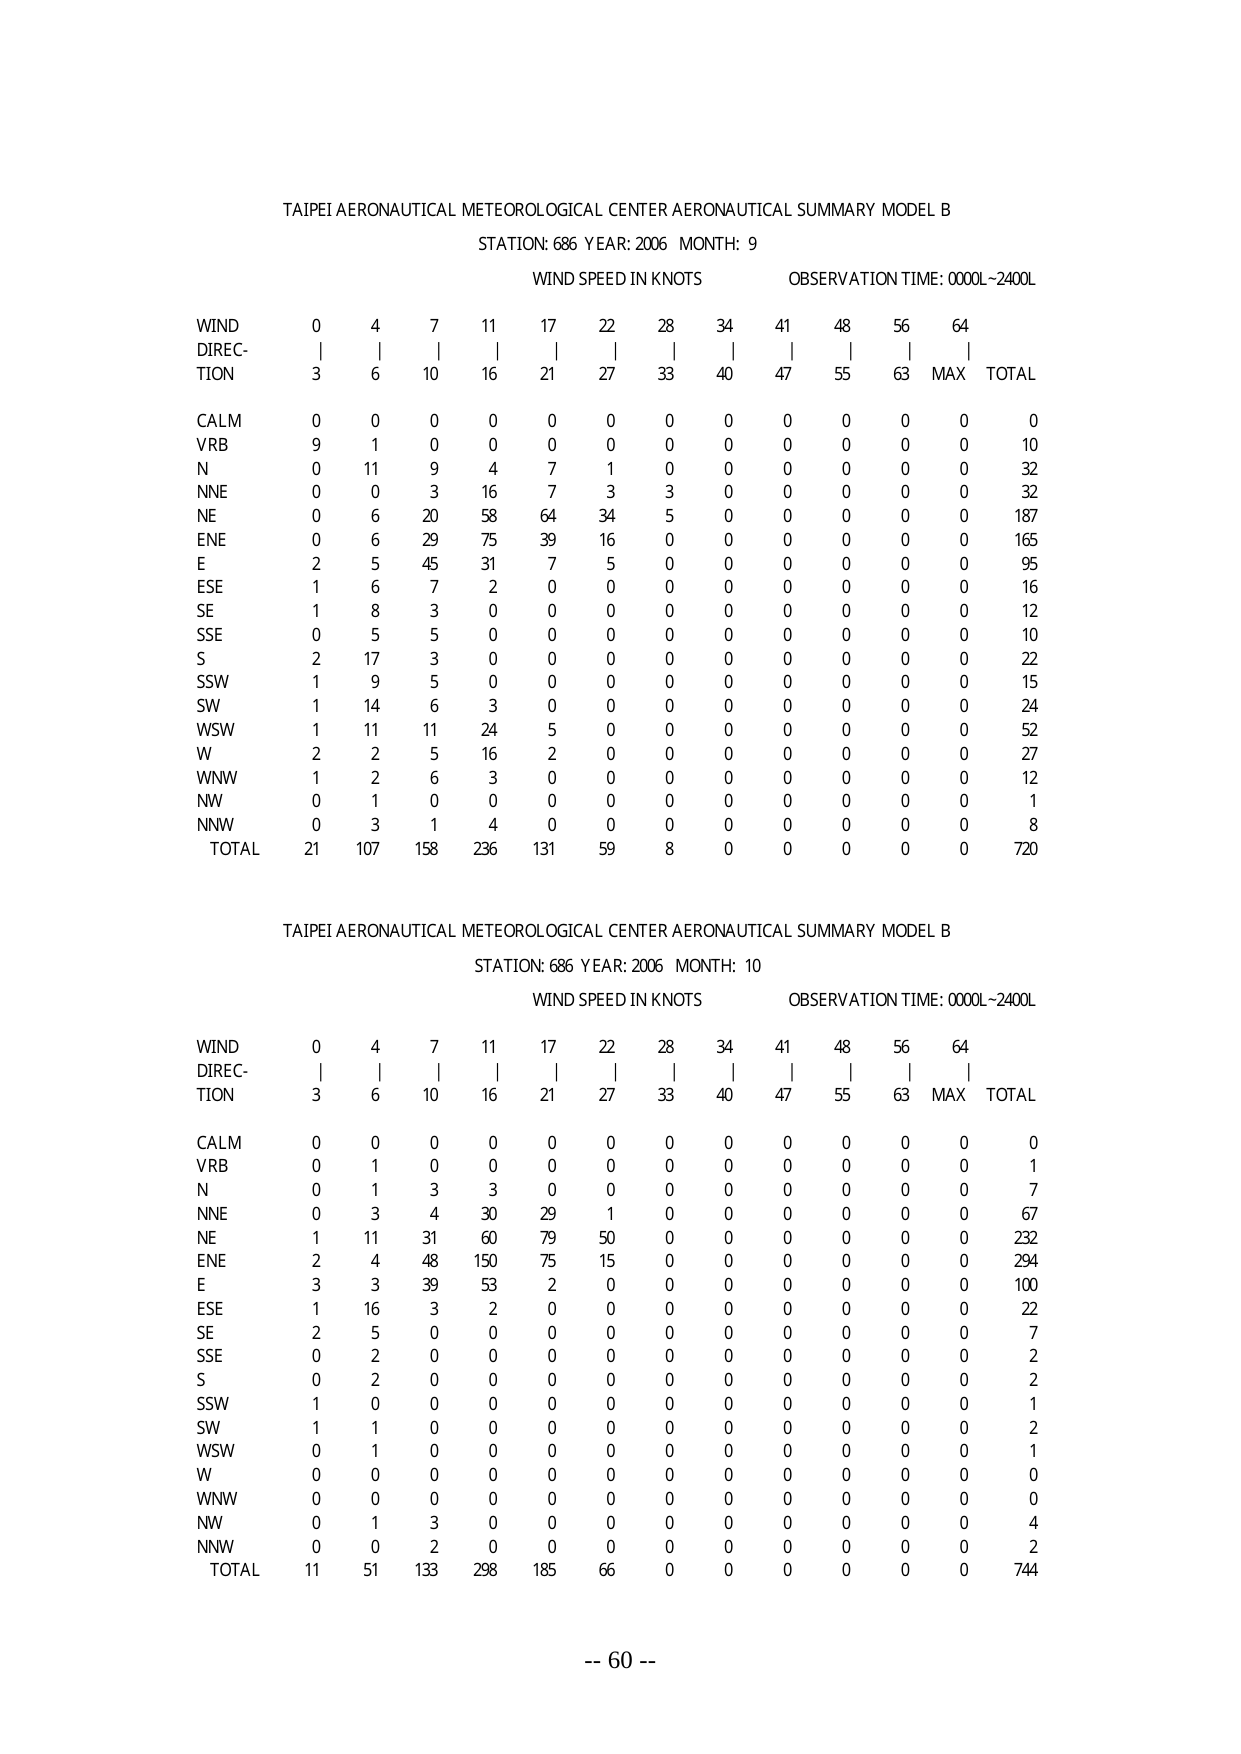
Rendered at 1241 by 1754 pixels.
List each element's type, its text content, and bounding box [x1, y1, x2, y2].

text -- 60 -- [543, 1637, 697, 1674]
